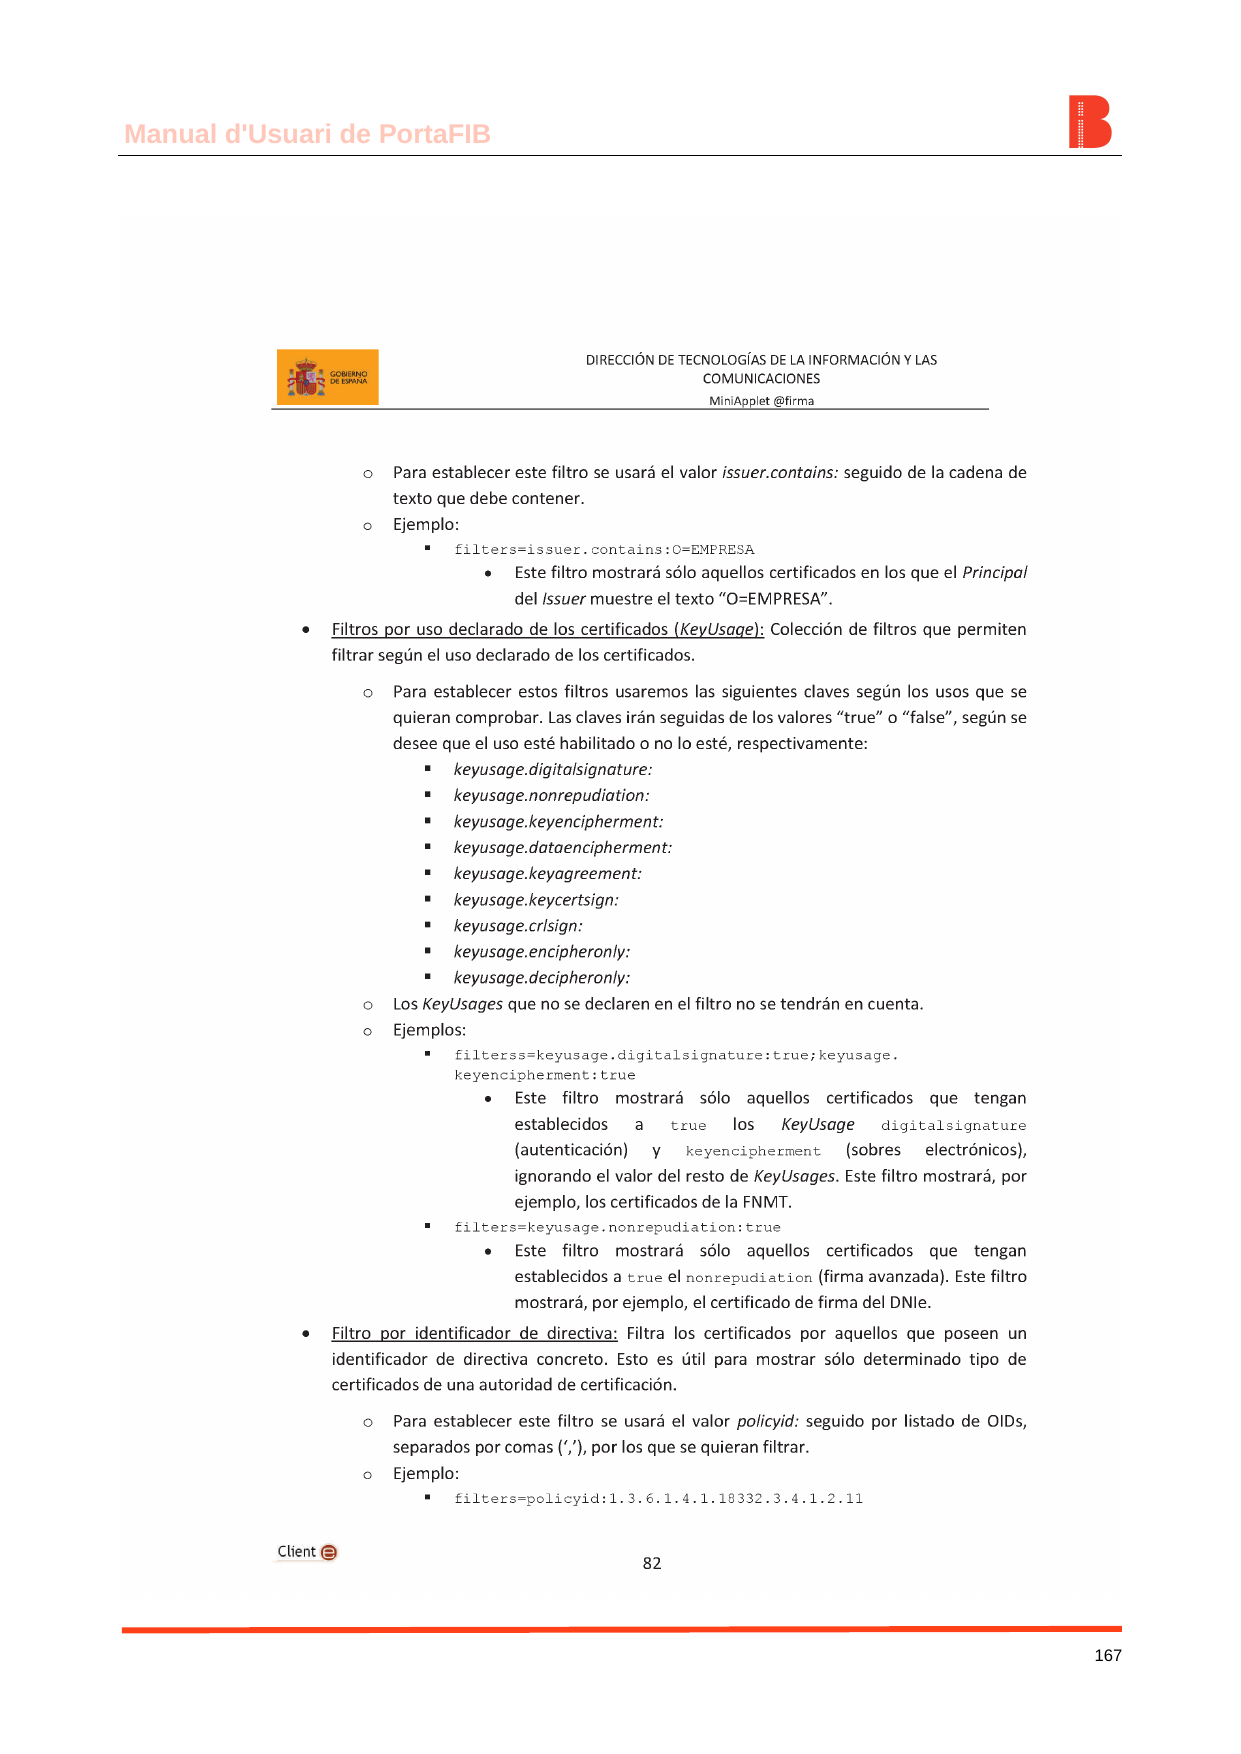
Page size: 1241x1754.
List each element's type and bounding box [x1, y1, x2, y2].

picture [1063, 94, 1117, 150]
